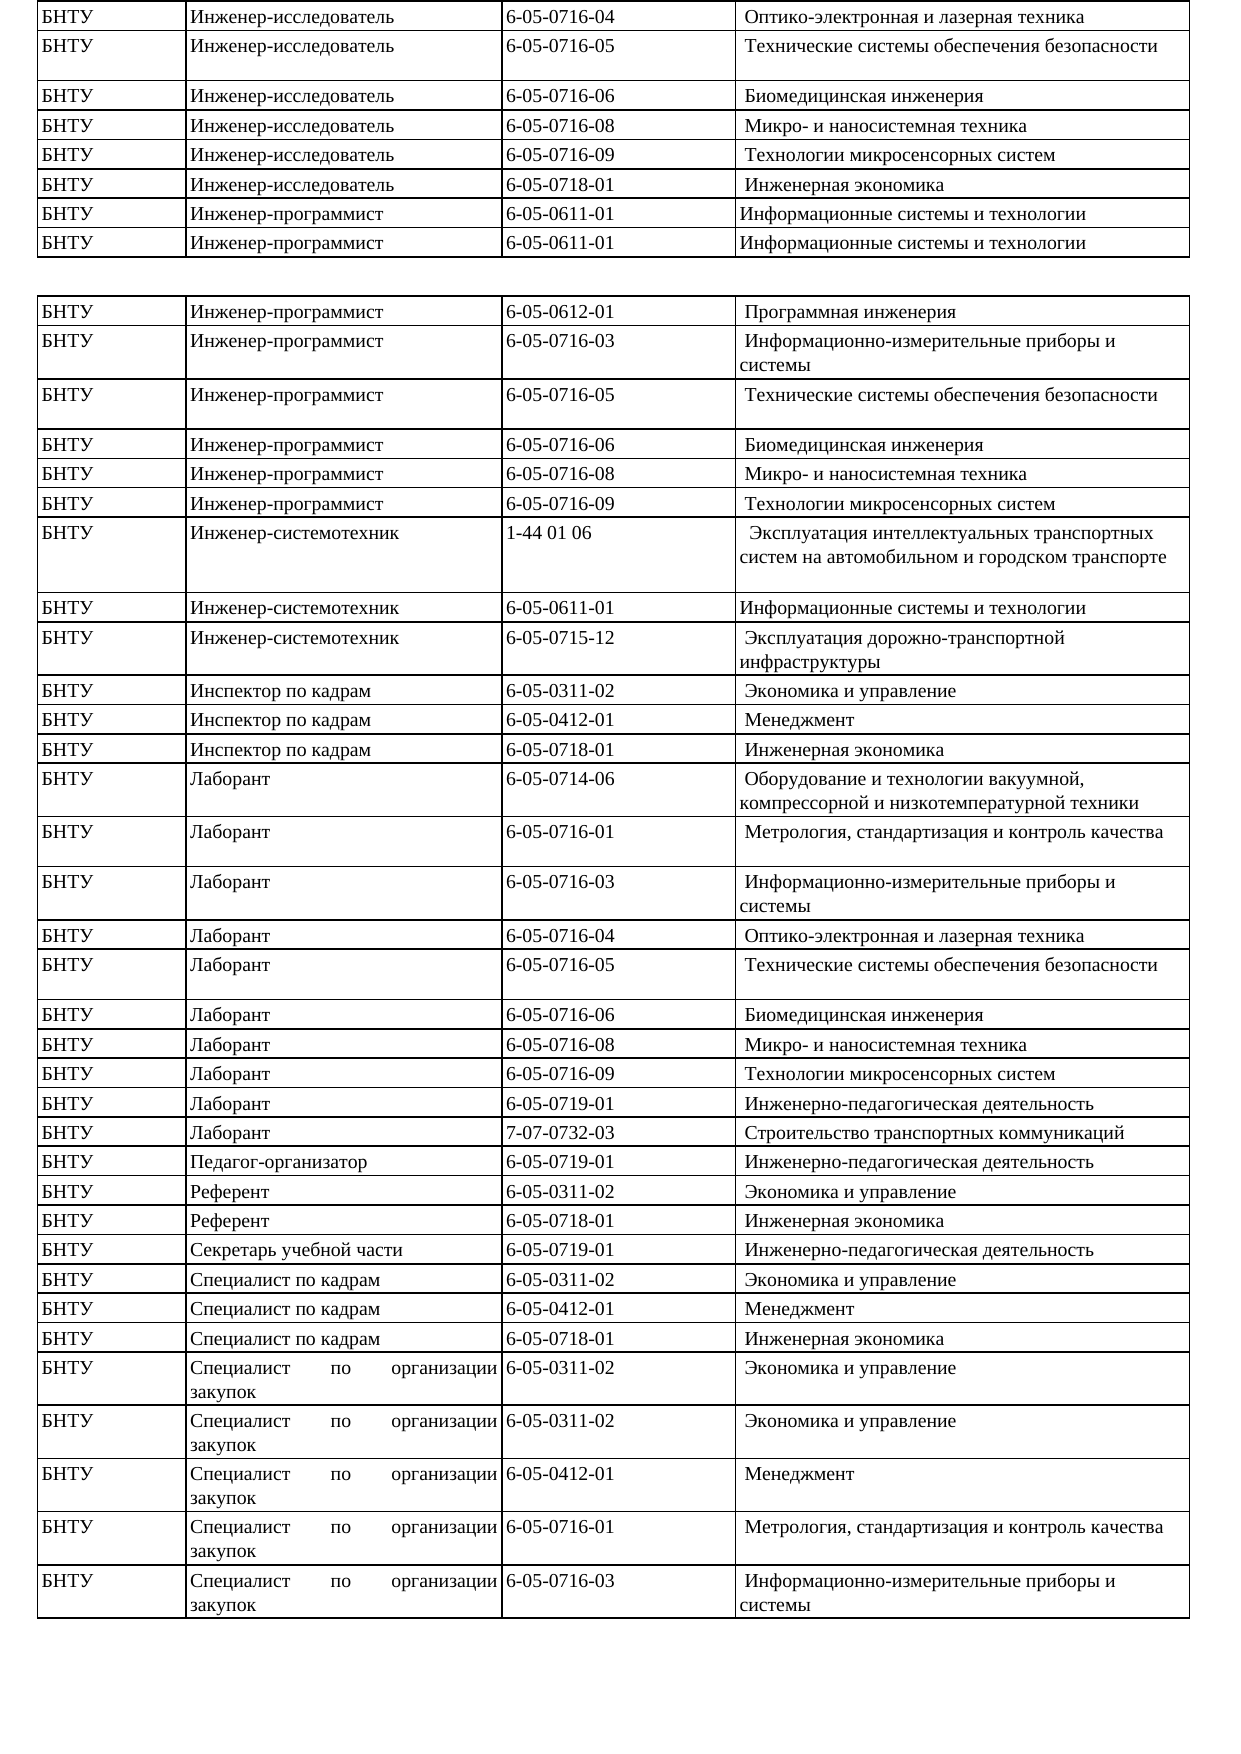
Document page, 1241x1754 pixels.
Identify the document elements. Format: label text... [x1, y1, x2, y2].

table_cell БНТУ [38, 1000, 185, 1028]
table_cell БНТУ [38, 735, 185, 762]
table_cell Инженер-программист [187, 199, 501, 227]
table_cell 6-05-0716-01 [503, 1512, 735, 1564]
table_cell БНТУ [38, 1459, 185, 1511]
table_cell Инженер-исследователь [187, 111, 501, 138]
table_cell БНТУ [38, 459, 185, 487]
table_cell 6-05-0716-01 [503, 817, 735, 866]
table_cell Инженерно-педагогическая деятельность [736, 1235, 1189, 1263]
table_cell Технические системы обеспечения безопасности [736, 380, 1189, 428]
table_cell 6-05-0716-08 [503, 459, 735, 487]
table_cell 6-05-0716-03 [503, 867, 735, 919]
table_cell 6-05-0718-01 [503, 1323, 735, 1351]
table_cell Инженер-системотехник [187, 623, 501, 674]
table_cell Инженер-программист [187, 380, 501, 428]
table_cell БНТУ [38, 31, 185, 80]
table_cell Оптико-электронная и лазерная техника [736, 921, 1189, 948]
table_cell 6-05-0716-03 [503, 1566, 735, 1617]
table_cell 6-05-0611-01 [503, 593, 735, 621]
table_cell БНТУ [38, 430, 185, 457]
table_cell БНТУ [38, 326, 185, 378]
table_cell БНТУ [38, 1294, 185, 1322]
table_cell Информационно-измерительные приборы и системы [736, 326, 1189, 378]
table_cell Специалист по организации закупок [187, 1459, 501, 1511]
table_cell 6-05-0718-01 [503, 170, 735, 197]
table_cell БНТУ [38, 1147, 185, 1175]
table_cell 6-05-0716-06 [503, 1000, 735, 1028]
table_cell БНТУ [38, 593, 185, 621]
table_cell 6-05-0311-02 [503, 676, 735, 703]
table_cell Инженер-исследователь [187, 2, 501, 29]
table_cell БНТУ [38, 518, 185, 592]
table_cell Биомедицинская инженерия [736, 1000, 1189, 1028]
table_cell Менеджмент [736, 1294, 1189, 1322]
table_cell Инженерная экономика [736, 1323, 1189, 1351]
table_cell 6-05-0715-12 [503, 623, 735, 674]
table_cell БНТУ [38, 1323, 185, 1351]
table_cell Информационные системы и технологии [736, 593, 1189, 621]
table_cell Микро- и наносистемная техника [736, 459, 1189, 487]
table_cell 7-07-0732-03 [503, 1118, 735, 1145]
table_cell Информационно-измерительные приборы и системы [736, 1566, 1189, 1617]
table_cell Микро- и наносистемная техника [736, 111, 1189, 138]
table_cell Строительство транспортных коммуникаций [736, 1118, 1189, 1145]
table_cell Лаборант [187, 921, 501, 948]
table_cell 6-05-0716-06 [503, 81, 735, 109]
table_cell 6-05-0716-08 [503, 111, 735, 138]
table_cell Биомедицинская инженерия [736, 81, 1189, 109]
table_cell Инженерно-педагогическая деятельность [736, 1088, 1189, 1116]
table_cell 6-05-0311-02 [503, 1176, 735, 1204]
table_cell БНТУ [38, 1118, 185, 1145]
table_cell Лаборант [187, 764, 501, 816]
table_cell 6-05-0716-04 [503, 2, 735, 29]
table_cell БНТУ [38, 170, 185, 197]
table_cell БНТУ [38, 1059, 185, 1087]
table_cell Инженер-исследователь [187, 170, 501, 197]
table_cell Инженер-системотехник [187, 593, 501, 621]
table_cell БНТУ [38, 1265, 185, 1292]
table_cell Информационные системы и технологии [736, 228, 1189, 256]
table_cell 6-05-0611-01 [503, 199, 735, 227]
table_cell 6-05-0716-09 [503, 140, 735, 168]
table_cell 6-05-0716-04 [503, 921, 735, 948]
table_cell Технологии микросенсорных систем [736, 488, 1189, 516]
table_cell 6-05-0311-02 [503, 1353, 735, 1404]
table_cell 6-05-0412-01 [503, 705, 735, 733]
table_cell БНТУ [38, 867, 185, 919]
table_cell Инженер-программист [187, 430, 501, 457]
table_cell БНТУ [38, 1030, 185, 1057]
table_cell Информационно-измерительные приборы и системы [736, 867, 1189, 919]
table_cell Лаборант [187, 1118, 501, 1145]
table_cell Лаборант [187, 1088, 501, 1116]
table_cell БНТУ [38, 1512, 185, 1564]
table_cell Лаборант [187, 1000, 501, 1028]
table_cell БНТУ [38, 488, 185, 516]
table_cell Технологии микросенсорных систем [736, 1059, 1189, 1087]
table_cell 6-05-0311-02 [503, 1406, 735, 1457]
table_cell 6-05-0716-05 [503, 950, 735, 998]
table_cell Референт [187, 1176, 501, 1204]
table_cell 6-05-0716-06 [503, 430, 735, 457]
table_cell Специалист по организации закупок [187, 1353, 501, 1404]
table_cell Референт [187, 1206, 501, 1233]
table_cell БНТУ [38, 950, 185, 998]
table_cell Экономика и управление [736, 1406, 1189, 1457]
table_cell БНТУ [38, 817, 185, 866]
table_cell Технические системы обеспечения безопасности [736, 31, 1189, 80]
table_cell 6-05-0719-01 [503, 1088, 735, 1116]
table_cell 6-05-0714-06 [503, 764, 735, 816]
table_cell БНТУ [38, 1088, 185, 1116]
table_cell Специалист по организации закупок [187, 1566, 501, 1617]
table_header Инженер-программист [187, 297, 501, 324]
table_cell БНТУ [38, 1206, 185, 1233]
table_cell БНТУ [38, 1406, 185, 1457]
table_cell БНТУ [38, 764, 185, 816]
table_cell Технологии микросенсорных систем [736, 140, 1189, 168]
table_cell Эксплуатация дорожно-транспортной инфраструктуры [736, 623, 1189, 674]
table_cell Инженер-программист [187, 326, 501, 378]
table_cell Оптико-электронная и лазерная техника [736, 2, 1189, 29]
table_cell Инженер-программист [187, 228, 501, 256]
table_header Программная инженерия [736, 297, 1189, 324]
table_header 6-05-0612-01 [503, 297, 735, 324]
table_cell 6-05-0716-03 [503, 326, 735, 378]
table_cell Секретарь учебной части [187, 1235, 501, 1263]
table_cell Микро- и наносистемная техника [736, 1030, 1189, 1057]
table_cell Специалист по кадрам [187, 1265, 501, 1292]
table_cell Менеджмент [736, 705, 1189, 733]
table_cell БНТУ [38, 199, 185, 227]
table_cell БНТУ [38, 1566, 185, 1617]
table_cell БНТУ [38, 676, 185, 703]
table_cell Экономика и управление [736, 1176, 1189, 1204]
table_cell БНТУ [38, 623, 185, 674]
table_cell 6-05-0716-08 [503, 1030, 735, 1057]
table_cell БНТУ [38, 140, 185, 168]
table_cell БНТУ [38, 705, 185, 733]
table_cell 6-05-0412-01 [503, 1459, 735, 1511]
table_cell Лаборант [187, 1030, 501, 1057]
table_cell БНТУ [38, 380, 185, 428]
table_cell 6-05-0716-05 [503, 380, 735, 428]
table_cell БНТУ [38, 1235, 185, 1263]
table_cell Лаборант [187, 1059, 501, 1087]
table_cell Специалист по организации закупок [187, 1512, 501, 1564]
table_cell 6-05-0716-09 [503, 488, 735, 516]
table_cell 6-05-0311-02 [503, 1265, 735, 1292]
table_cell 6-05-0719-01 [503, 1147, 735, 1175]
table_cell Лаборант [187, 817, 501, 866]
table_cell Инженер-исследователь [187, 81, 501, 109]
table_cell 6-05-0718-01 [503, 1206, 735, 1233]
table_header БНТУ [38, 297, 185, 324]
table_cell Экономика и управление [736, 676, 1189, 703]
table_cell 1-44 01 06 [503, 518, 735, 592]
table_cell Специалист по кадрам [187, 1294, 501, 1322]
table_cell Метрология, стандартизация и контроль качества [736, 817, 1189, 866]
table_cell БНТУ [38, 921, 185, 948]
table_cell Педагог-организатор [187, 1147, 501, 1175]
table_cell Инженер-программист [187, 459, 501, 487]
table_cell Инженер-программист [187, 488, 501, 516]
table_cell 6-05-0716-09 [503, 1059, 735, 1087]
table_cell 6-05-0611-01 [503, 228, 735, 256]
table_cell БНТУ [38, 228, 185, 256]
table_cell БНТУ [38, 2, 185, 29]
table_cell Лаборант [187, 950, 501, 998]
table_cell 6-05-0719-01 [503, 1235, 735, 1263]
table_cell Метрология, стандартизация и контроль качества [736, 1512, 1189, 1564]
table_cell 6-05-0716-05 [503, 31, 735, 80]
table_cell Специалист по кадрам [187, 1323, 501, 1351]
table_cell БНТУ [38, 111, 185, 138]
table_cell БНТУ [38, 1353, 185, 1404]
table_cell Экономика и управление [736, 1265, 1189, 1292]
table_cell Инженерно-педагогическая деятельность [736, 1147, 1189, 1175]
table_cell Инспектор по кадрам [187, 735, 501, 762]
table_cell Инспектор по кадрам [187, 676, 501, 703]
table_cell Инженер-исследователь [187, 140, 501, 168]
table_cell 6-05-0412-01 [503, 1294, 735, 1322]
table_cell Эксплуатация интеллектуальных транспортных систем на автомобильном и городском транспорте [736, 518, 1189, 592]
table_cell Инженерная экономика [736, 170, 1189, 197]
table_cell Специалист по организации закупок [187, 1406, 501, 1457]
table_cell Менеджмент [736, 1459, 1189, 1511]
table_cell БНТУ [38, 81, 185, 109]
table_cell Инженерная экономика [736, 1206, 1189, 1233]
table_cell 6-05-0718-01 [503, 735, 735, 762]
table_cell Биомедицинская инженерия [736, 430, 1189, 457]
table_cell Инженер-исследователь [187, 31, 501, 80]
table_cell Экономика и управление [736, 1353, 1189, 1404]
table_cell Технические системы обеспечения безопасности [736, 950, 1189, 998]
table_cell Информационные системы и технологии [736, 199, 1189, 227]
table_cell Оборудование и технологии вакуумной, компрессорной и низкотемпературной техники [736, 764, 1189, 816]
table_cell Инспектор по кадрам [187, 705, 501, 733]
table_cell Инженер-системотехник [187, 518, 501, 592]
table_cell БНТУ [38, 1176, 185, 1204]
table_cell Лаборант [187, 867, 501, 919]
table_cell Инженерная экономика [736, 735, 1189, 762]
